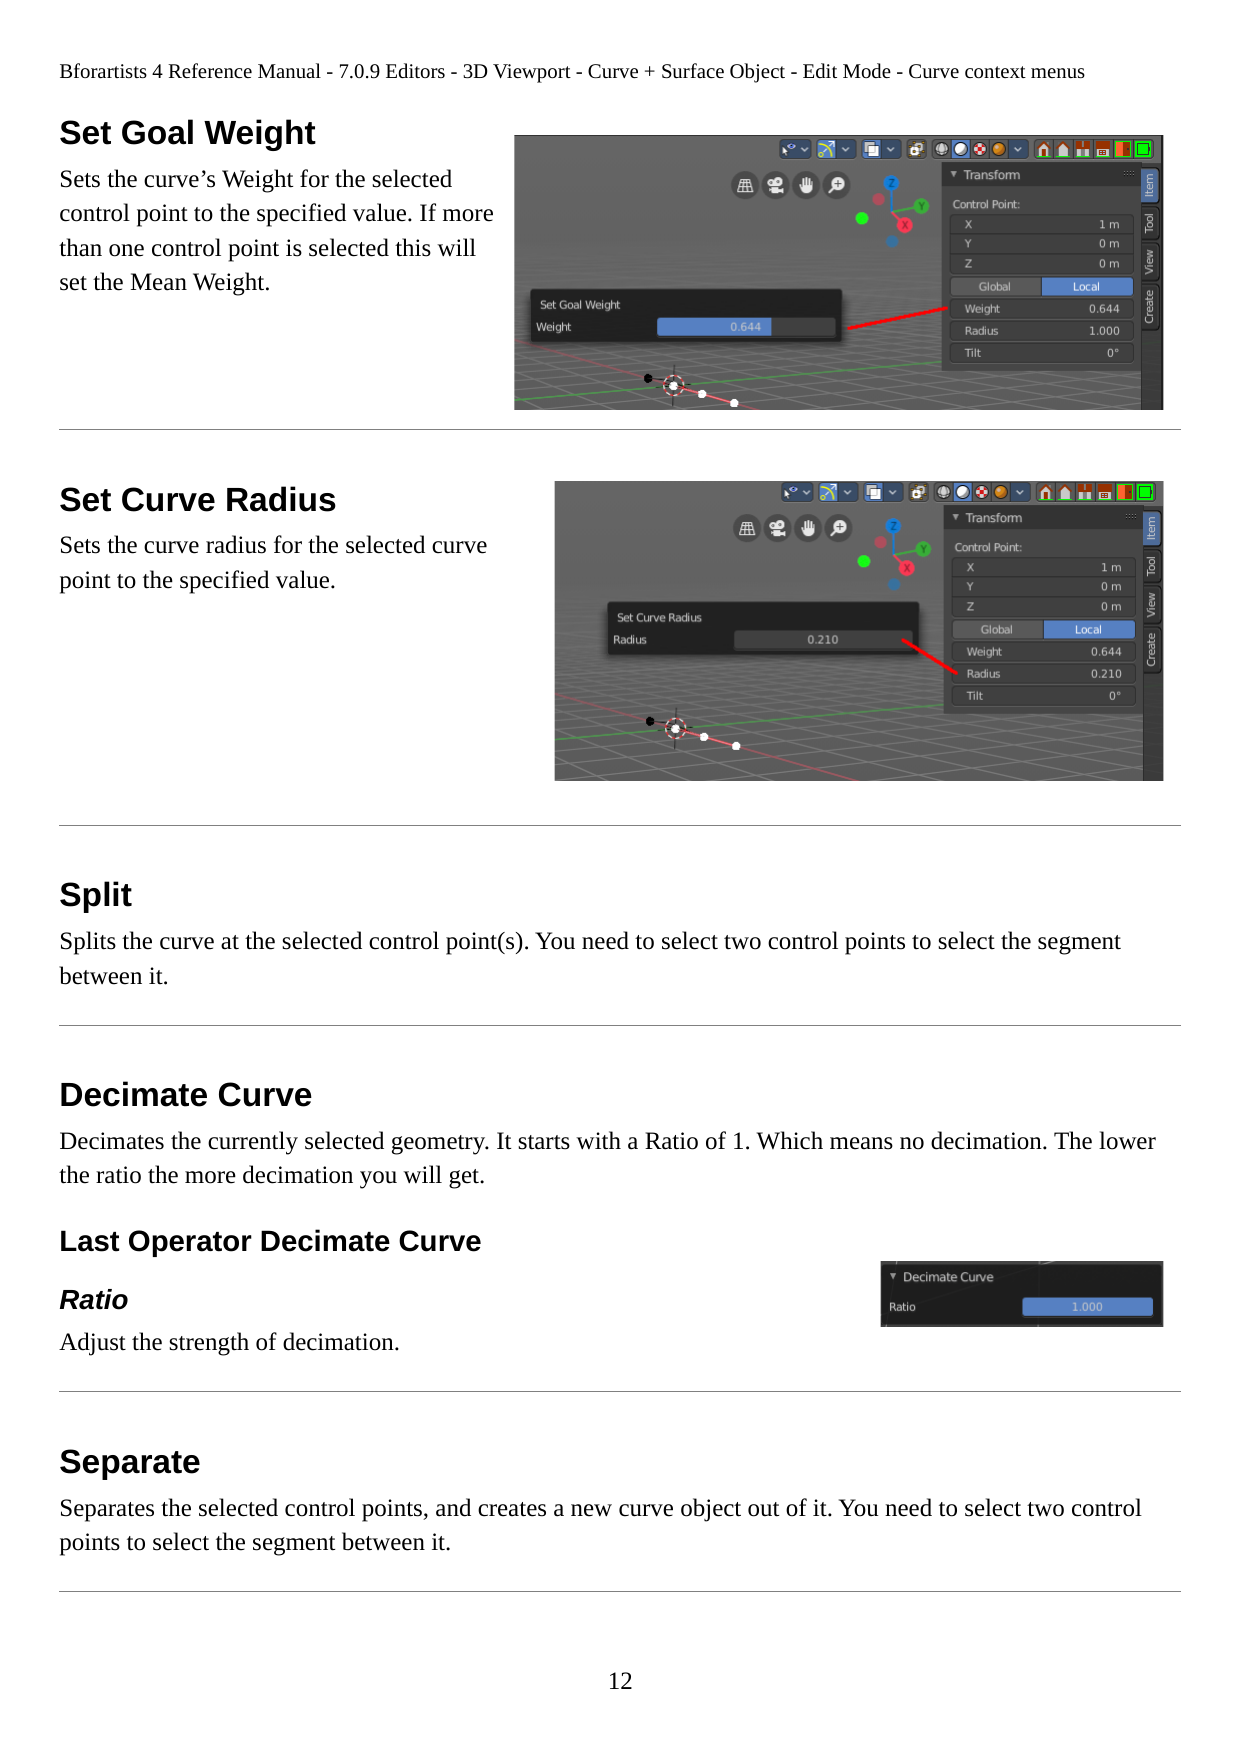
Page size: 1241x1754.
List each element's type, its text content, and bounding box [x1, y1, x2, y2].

subtitle Set Goal Weight [59, 113, 1181, 151]
subtitle Set Curve Radius [59, 479, 1181, 518]
picture [554, 481, 1164, 781]
picture [880, 1261, 1164, 1327]
text Adjust the strength of decimation. [59, 1327, 1181, 1356]
subtitle Ratio [59, 1283, 880, 1315]
picture [514, 135, 1164, 410]
text Decimates the currently selected geometry. It starts with a Ratio of 1. Which means no decimation. The lower the ratio the more decimation you will get. [59, 1126, 1181, 1189]
subtitle Split [59, 875, 1181, 914]
subtitle Last Operator Decimate Curve [59, 1224, 1181, 1258]
subtitle Separate [59, 1441, 1181, 1480]
text Sets the curve’s Weight for the selected control point to the specified value. If more than one control point is selected this will set the Mean Weight. [59, 164, 514, 296]
subtitle Decimate Curve [59, 1075, 1181, 1114]
text Sets the curve radius for the selected curve point to the specified value. [59, 531, 554, 594]
text Separates the selected control points, and creates a new curve object out of it. You need to select two control points to select the segment between it. [59, 1493, 1181, 1556]
subtitle [1164, 1283, 1181, 1315]
text Splits the curve at the selected control point(s). You need to select two control points to select the segment between it. [59, 926, 1181, 990]
